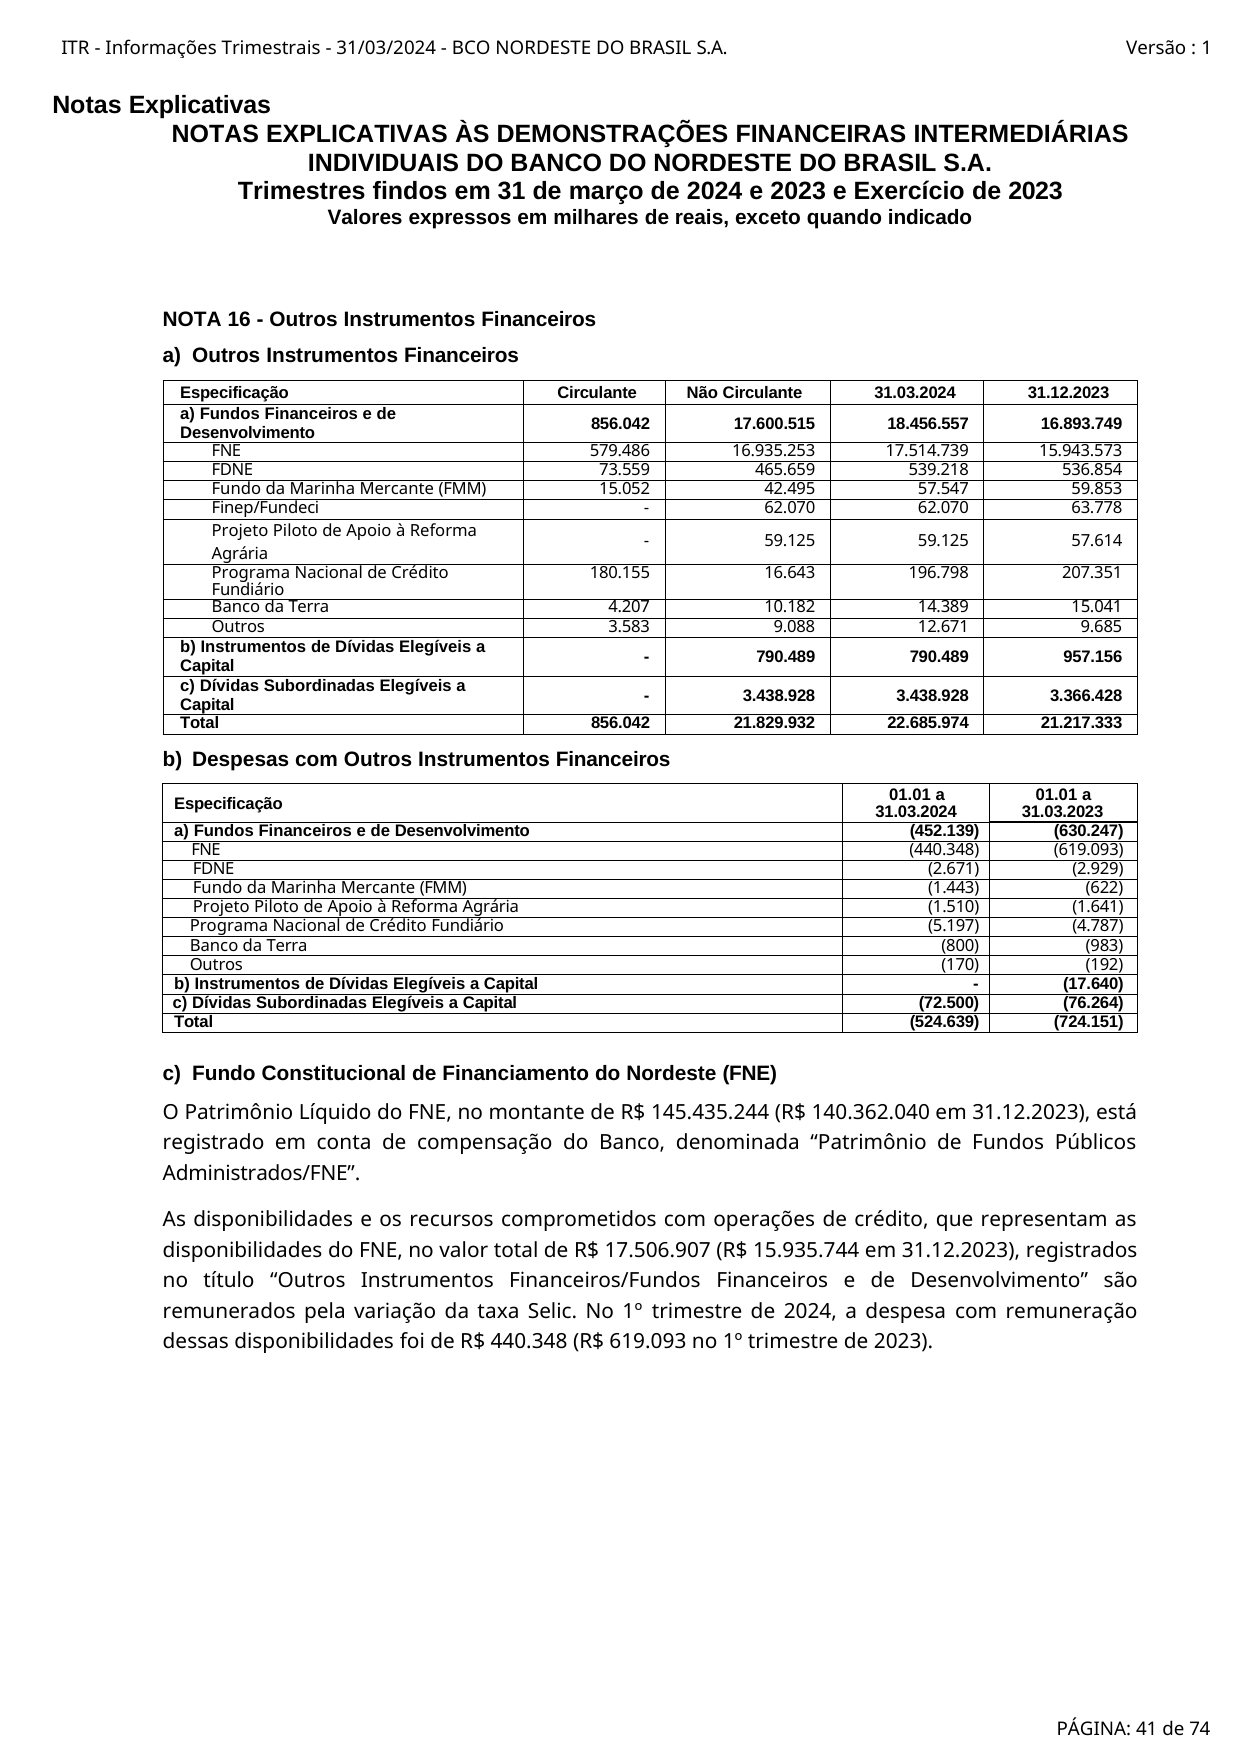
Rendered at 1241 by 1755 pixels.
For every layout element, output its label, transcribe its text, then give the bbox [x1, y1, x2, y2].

table_cell 73.559 [524, 462, 665, 480]
table_header 31.12.2023 [984, 381, 1137, 403]
table_cell a) Fundos Financeiros e de Desenvolvimento [164, 405, 523, 442]
table_header Não Circulante [666, 381, 830, 403]
table_cell 17.514.739 [831, 443, 983, 461]
table_cell c) Dívidas Subordinadas Elegíveis a Capital [163, 995, 842, 1013]
table_cell (170) [843, 956, 989, 974]
table_cell 10.182 [666, 600, 830, 618]
table_cell 12.671 [831, 619, 983, 637]
table_cell 15.041 [984, 600, 1137, 618]
table_header 01.01 a 31.03.2024 [843, 784, 989, 821]
table_cell - [524, 677, 665, 714]
table_cell Total [164, 715, 523, 733]
text O Patrimônio Líquido do FNE, no montante de R$ 145.435.244 (R$ 140.362.040 em 31.12.2023), está registrado em conta de compensação do Banco, denominada “Patrimônio de Fundos Públicos Administrados/FNE”. [162, 1097, 1138, 1186]
table_cell Fundo da Marinha Mercante (FMM) [163, 880, 842, 898]
table_cell 207.351 [984, 565, 1137, 599]
table_cell (724.151) [990, 1014, 1137, 1032]
table_cell 63.778 [984, 500, 1137, 518]
table_cell 856.042 [524, 715, 665, 733]
table_cell 790.489 [666, 638, 830, 676]
table_cell 180.155 [524, 565, 665, 599]
table_cell (983) [990, 937, 1137, 955]
table_cell FDNE [163, 861, 842, 879]
table_cell Banco da Terra [164, 600, 523, 618]
table_cell (1.641) [990, 899, 1137, 917]
table_cell Programa Nacional de Crédito Fundiário [164, 565, 523, 599]
text NOTA 16 - Outros Instrumentos Financeiros [162, 307, 1161, 331]
table_cell Banco da Terra [163, 937, 842, 955]
table_cell Fundo da Marinha Mercante (FMM) [164, 481, 523, 499]
table_cell Outros [163, 956, 842, 974]
table_cell 14.389 [831, 600, 983, 618]
table_cell 21.829.932 [666, 715, 830, 733]
table_cell (17.640) [990, 975, 1137, 993]
table_header Especificação [163, 784, 842, 821]
table_cell 16.643 [666, 565, 830, 599]
table_cell (440.348) [843, 842, 989, 860]
table_cell 3.438.928 [666, 677, 830, 714]
table_cell 62.070 [666, 500, 830, 518]
table_cell 539.218 [831, 462, 983, 480]
table_cell Programa Nacional de Crédito Fundiário [163, 918, 842, 936]
table_cell (5.197) [843, 918, 989, 936]
table_cell 42.495 [666, 481, 830, 499]
table_cell 9.088 [666, 619, 830, 637]
table_header 01.01 a 31.03.2023 [990, 784, 1137, 821]
table_cell (800) [843, 937, 989, 955]
table_cell (192) [990, 956, 1137, 974]
table_cell (524.639) [843, 1014, 989, 1032]
text As disponibilidades e os recursos comprometidos com operações de crédito, que representam as disponibilidades do FNE, no valor total de R$ 17.506.907 (R$ 15.935.744 em 31.12.2023), registrados no título “Outros Instrumentos Financeiros/Fundos Financeiros e de Desenvolvimento” são remunerados pela variação da taxa Selic. No 1º trimestre de 2024, a despesa com remuneração dessas disponibilidades foi de R$ 440.348 (R$ 619.093 no 1º trimestre de 2023). [162, 1204, 1138, 1355]
table_cell 57.614 [984, 520, 1137, 564]
table_cell Finep/Fundeci [164, 500, 523, 518]
table_cell 15.052 [524, 481, 665, 499]
table_header Circulante [524, 381, 665, 403]
table_cell (622) [990, 880, 1137, 898]
table_cell (452.139) [843, 823, 989, 841]
table_cell 59.853 [984, 481, 1137, 499]
table_cell 17.600.515 [666, 405, 830, 442]
table_cell (4.787) [990, 918, 1137, 936]
table_cell 4.207 [524, 600, 665, 618]
table_cell 15.943.573 [984, 443, 1137, 461]
table_cell (72.500) [843, 995, 989, 1013]
list Despesas com Outros Instrumentos Financeiros [162, 747, 1161, 771]
table_cell Projeto Piloto de Apoio à Reforma Agrária [164, 520, 523, 564]
table_cell 22.685.974 [831, 715, 983, 733]
table_cell 3.366.428 [984, 677, 1137, 714]
table_cell 579.486 [524, 443, 665, 461]
table_header 31.03.2024 [831, 381, 983, 403]
table_header Especificação [164, 381, 523, 403]
table_cell 57.547 [831, 481, 983, 499]
table_cell b) Instrumentos de Dívidas Elegíveis a Capital [164, 638, 523, 676]
table_cell 59.125 [666, 520, 830, 564]
table_cell FNE [164, 443, 523, 461]
table_cell 9.685 [984, 619, 1137, 637]
table_cell 16.935.253 [666, 443, 830, 461]
table_cell 16.893.749 [984, 405, 1137, 442]
table_cell 18.456.557 [831, 405, 983, 442]
table_cell (76.264) [990, 995, 1137, 1013]
list Fundo Constitucional de Financiamento do Nordeste (FNE) [162, 1061, 1161, 1084]
table_cell FNE [163, 842, 842, 860]
table_cell (619.093) [990, 842, 1137, 860]
table_cell 59.125 [831, 520, 983, 564]
table_cell - [524, 638, 665, 676]
table_cell Projeto Piloto de Apoio à Reforma Agrária [163, 899, 842, 917]
table_cell 3.438.928 [831, 677, 983, 714]
table_cell 3.583 [524, 619, 665, 637]
table_cell (2.671) [843, 861, 989, 879]
table_cell 856.042 [524, 405, 665, 442]
table_cell b) Instrumentos de Dívidas Elegíveis a Capital [163, 975, 842, 993]
table_cell (2.929) [990, 861, 1137, 879]
table_cell (630.247) [990, 823, 1137, 841]
table_cell 21.217.333 [984, 715, 1137, 733]
table_cell Total [163, 1014, 842, 1032]
table_cell 62.070 [831, 500, 983, 518]
table_cell (1.443) [843, 880, 989, 898]
table_cell 790.489 [831, 638, 983, 676]
table_cell 536.854 [984, 462, 1137, 480]
table_cell c) Dívidas Subordinadas Elegíveis a Capital [164, 677, 523, 714]
table_cell 957.156 [984, 638, 1137, 676]
table_cell (1.510) [843, 899, 989, 917]
table_cell - [524, 520, 665, 564]
table_cell a) Fundos Financeiros e de Desenvolvimento [163, 823, 842, 841]
table_cell 196.798 [831, 565, 983, 599]
table_cell Outros [164, 619, 523, 637]
table_cell - [843, 975, 989, 993]
table_cell - [524, 500, 665, 518]
table_cell 465.659 [666, 462, 830, 480]
list Outros Instrumentos Financeiros [162, 343, 1161, 367]
table_cell FDNE [164, 462, 523, 480]
